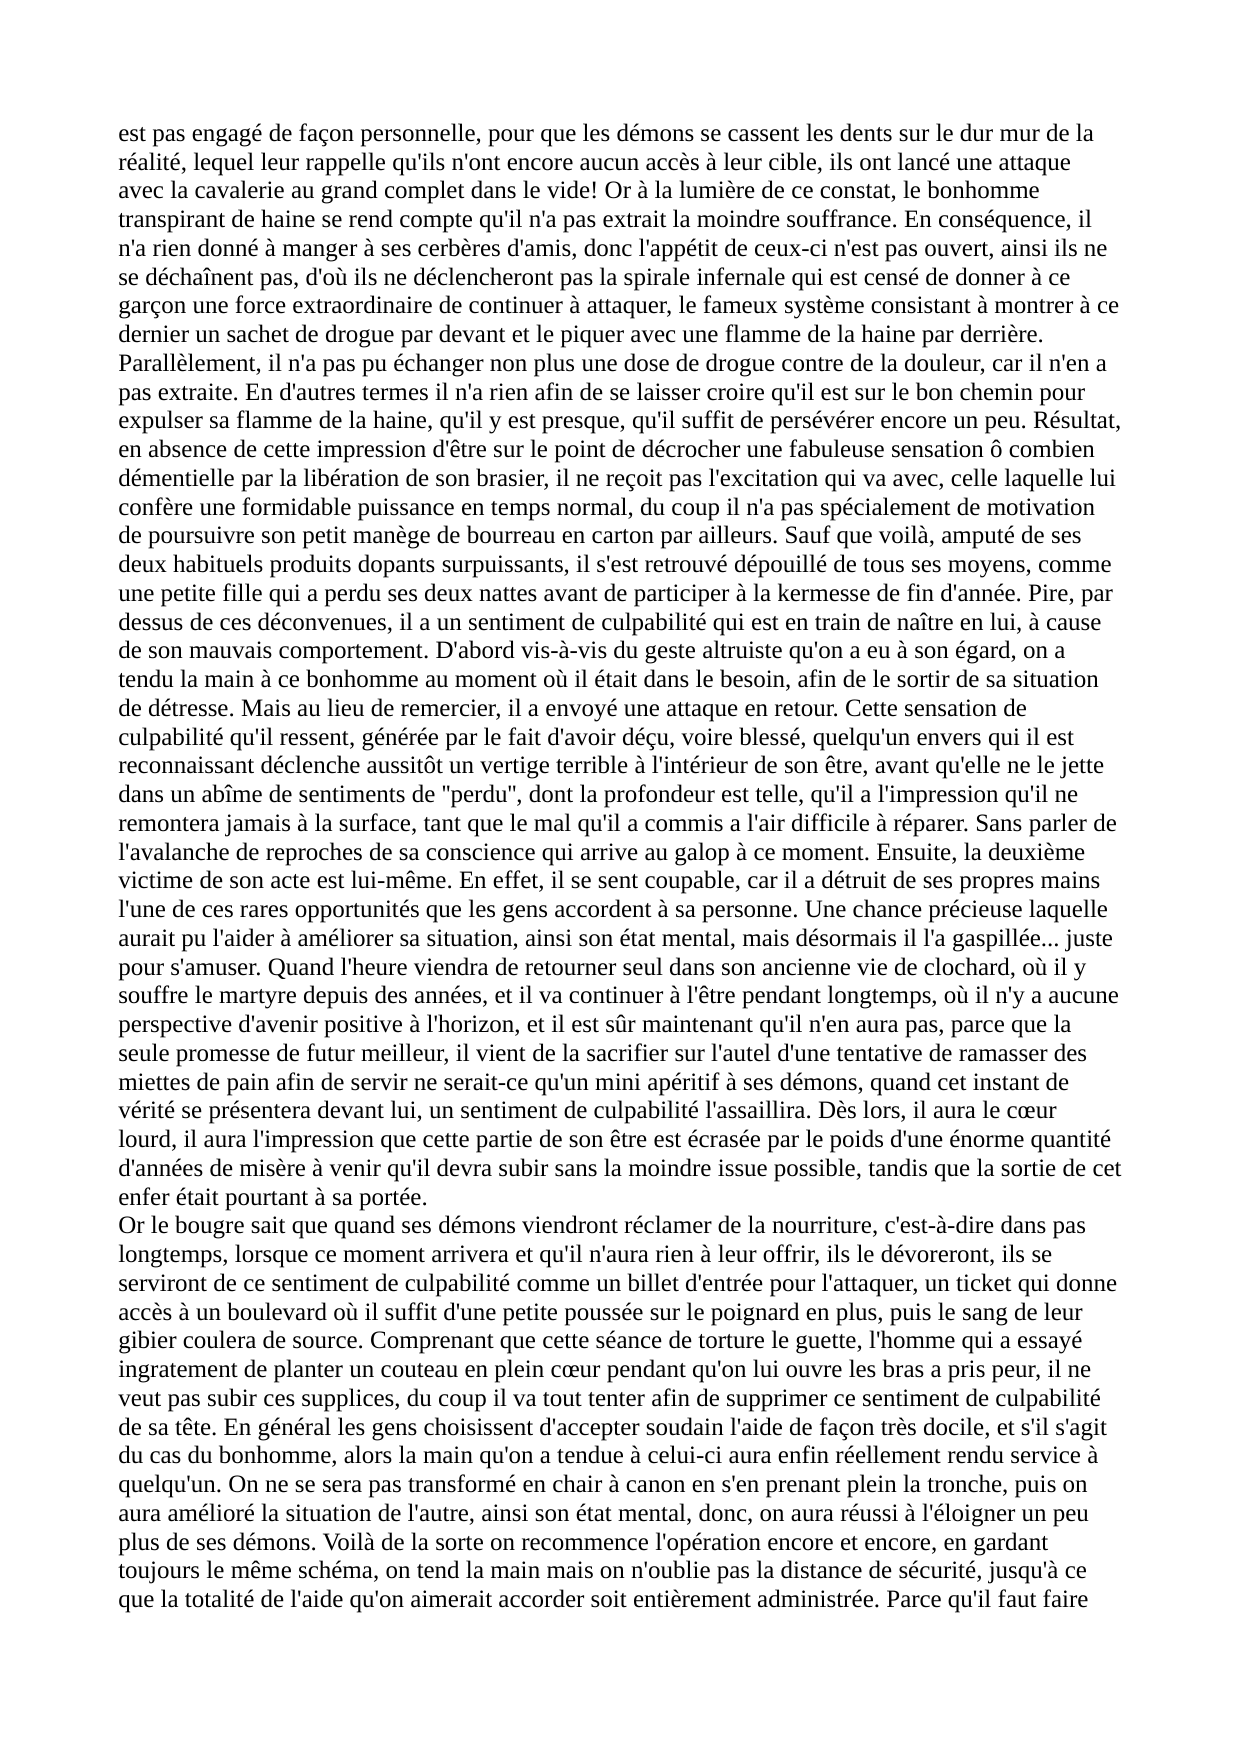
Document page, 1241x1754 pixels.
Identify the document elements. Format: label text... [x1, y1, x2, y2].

text est pas engagé de façon personnelle, pour que les démons se cassent les dents sur le dur mur de la réalité, lequel leur rappelle qu'ils n'ont encore aucun accès à leur cible, ils ont lancé une attaque avec la cavalerie au grand complet dans le vide! Or à la lumière de ce constat, le bonhomme transpirant de haine se rend compte qu'il n'a pas extrait la moindre souffrance. En conséquence, il n'a rien donné à manger à ses cerbères d'amis, donc l'appétit de ceux-ci n'est pas ouvert, ainsi ils ne se déchaînent pas, d'où ils ne déclencheront pas la spirale infernale qui est censé de donner à ce garçon une force extraordinaire de continuer à attaquer, le fameux système consistant à montrer à ce dernier un sachet de drogue par devant et le piquer avec une flamme de la haine par derrière. Parallèlement, il n'a pas pu échanger non plus une dose de drogue contre de la douleur, car il n'en a pas extraite. En d'autres termes il n'a rien afin de se laisser croire qu'il est sur le bon chemin pour expulser sa flamme de la haine, qu'il y est presque, qu'il suffit de persévérer encore un peu. Résultat, en absence de cette impression d'être sur le point de décrocher une fabuleuse sensation ô combien démentielle par la libération de son brasier, il ne reçoit pas l'excitation qui va avec, celle laquelle lui confère une formidable puissance en temps normal, du coup il n'a pas spécialement de motivation de poursuivre son petit manège de bourreau en carton par ailleurs. Sauf que voilà, amputé de ses deux habituels produits dopants surpuissants, il s'est retrouvé dépouillé de tous ses moyens, comme une petite fille qui a perdu ses deux nattes avant de participer à la kermesse de fin d'année. Pire, par dessus de ces déconvenues, il a un sentiment de culpabilité qui est en train de naître en lui, à cause de son mauvais comportement. D'abord vis-à-vis du geste altruiste qu'on a eu à son égard, on a tendu la main à ce bonhomme au moment où il était dans le besoin, afin de le sortir de sa situation de détresse. Mais au lieu de remercier, il a envoyé une attaque en retour. Cette sensation de culpabilité qu'il ressent, générée par le fait d'avoir déçu, voire blessé, quelqu'un envers qui il est reconnaissant déclenche aussitôt un vertige terrible à l'intérieur de son être, avant qu'elle ne le jette dans un abîme de sentiments de ''perdu'', dont la profondeur est telle, qu'il a l'impression qu'il ne remontera jamais à la surface, tant que le mal qu'il a commis a l'air difficile à réparer. Sans parler de l'avalanche de reproches de sa conscience qui arrive au galop à ce moment. Ensuite, la deuxième victime de son acte est lui-même. En effet, il se sent coupable, car il a détruit de ses propres mains l'une de ces rares opportunités que les gens accordent à sa personne. Une chance précieuse laquelle aurait pu l'aider à améliorer sa situation, ainsi son état mental, mais désormais il l'a gaspillée... juste pour s'amuser. Quand l'heure viendra de retourner seul dans son ancienne vie de clochard, où il y souffre le martyre depuis des années, et il va continuer à l'être pendant longtemps, où il n'y a aucune perspective d'avenir positive à l'horizon, et il est sûr maintenant qu'il n'en aura pas, parce que la seule promesse de futur meilleur, il vient de la sacrifier sur l'autel d'une tentative de ramasser des miettes de pain afin de servir ne serait-ce qu'un mini apéritif à ses démons, quand cet instant de vérité se présentera devant lui, un sentiment de culpabilité l'assaillira. Dès lors, il aura le cœur lourd, il aura l'impression que cette partie de son être est écrasée par le poids d'une énorme quantité d'années de misère à venir qu'il devra subir sans la moindre issue possible, tandis que la sortie de cet enfer était pourtant à sa portée. [118, 118, 1122, 1211]
text Or le bougre sait que quand ses démons viendront réclamer de la nourriture, c'est-à-dire dans pas longtemps, lorsque ce moment arrivera et qu'il n'aura rien à leur offrir, ils le dévoreront, ils se serviront de ce sentiment de culpabilité comme un billet d'entrée pour l'attaquer, un ticket qui donne accès à un boulevard où il suffit d'une petite poussée sur le poignard en plus, puis le sang de leur gibier coulera de source. Comprenant que cette séance de torture le guette, l'homme qui a essayé ingratement de planter un couteau en plein cœur pendant qu'on lui ouvre les bras a pris peur, il ne veut pas subir ces supplices, du coup il va tout tenter afin de supprimer ce sentiment de culpabilité de sa tête. En général les gens choisissent d'accepter soudain l'aide de façon très docile, et s'il s'agit du cas du bonhomme, alors la main qu'on a tendue à celui-ci aura enfin réellement rendu service à quelqu'un. On ne se sera pas transformé en chair à canon en s'en prenant plein la tronche, puis on aura amélioré la situation de l'autre, ainsi son état mental, donc, on aura réussi à l'éloigner un peu plus de ses démons. Voilà de la sorte on recommence l'opération encore et encore, en gardant toujours le même schéma, on tend la main mais on n'oublie pas la distance de sécurité, jusqu'à ce que la totalité de l'aide qu'on aimerait accorder soit entièrement administrée. Parce qu'il faut faire [118, 1211, 1122, 1613]
